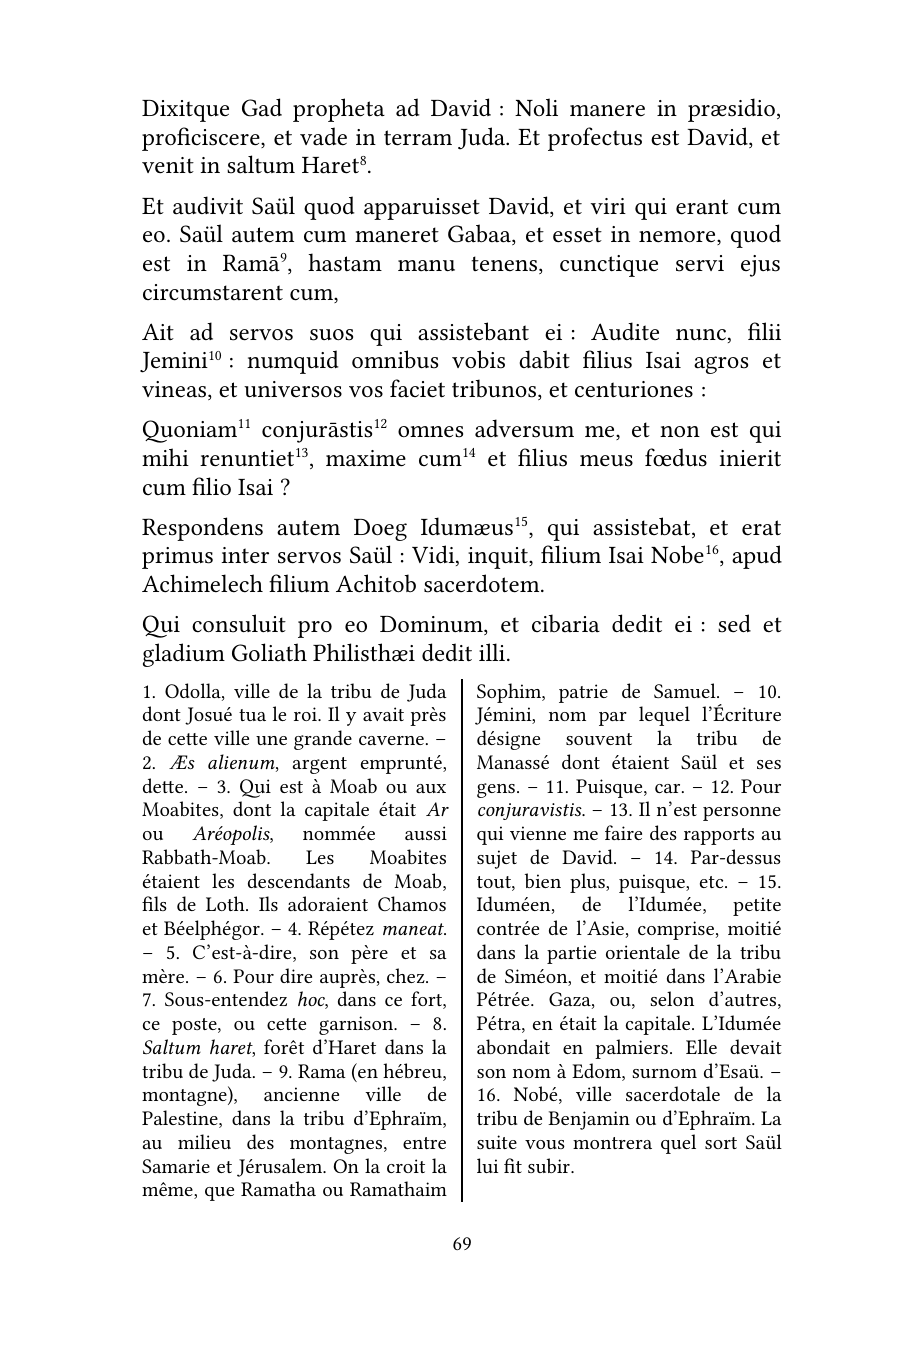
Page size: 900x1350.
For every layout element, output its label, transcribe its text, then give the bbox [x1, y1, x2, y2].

text 1. Odolla, ville de la tribu de Juda dont Josué tua le roi. Il y avait près de cette ville une grande caverne. – 2. Æs alienum, argent emprunté, dette. – 3. Qui est à Moab ou aux Moabites, dont la capitale était Ar ou Aréopolis, nommée aussi Rabbath-Moab. Les Moabites étaient les descendants de Moab, fils de Loth. Ils adoraient Chamos et Béelphégor. – 4. Répétez maneat. – 5. C’est-à-dire, son père et sa mère. – 6. Pour dire auprès, chez. – 7. Sous-entendez hoc, dans ce fort, ce poste, ou cette garnison. – 8. Saltum haret, forêt d’Haret dans la tribu de Juda. – 9. Rama (en hébreu, montagne), ancienne ville de Palestine, dans la tribu d’Ephraïm, au milieu des montagnes, entre Samarie et Jérusalem. On la croit la même, que Ramatha ou Ramathaim [142, 679, 447, 1202]
text Ait ad servos suos qui assistebant ei : Audite nunc, filii Jemini10 : numquid omnibus vobis dabit filius Isai agros et vineas, et universos vos faciet tribunos, et centuriones : [142, 318, 782, 404]
text Sophim, patrie de Samuel. – 10. Jémini, nom par lequel l’Écriture désigne souvent la tribu de Manassé dont étaient Saül et ses gens. – 11. Puisque, car. – 12. Pour conjuravistis. – 13. Il n’est personne qui vienne me faire des rapports au sujet de David. – 14. Par-dessus tout, bien plus, puisque, etc. – 15. Iduméen, de l’Idumée, petite contrée de l’Asie, comprise, moitié dans la partie orientale de la tribu de Siméon, et moitié dans l’Arabie Pétrée. Gaza, ou, selon d’autres, Pétra, en était la capitale. L’Idumée abondait en palmiers. Elle devait son nom à Edom, surnom d’Esaü. – 16. Nobé, ville sacerdotale de la tribu de Benjamin ou d’Ephraïm. La suite vous montrera quel sort Saül lui fit subir. [476, 679, 782, 1178]
text Quoniam11 conjurāstis12 omnes adversum me, et non est qui mihi renuntiet13, maxime cum14 et filius meus fœdus inierit cum filio Isai ? [142, 416, 782, 501]
text Et audivit Saül quod apparuisset David, et viri qui erant cum eo. Saül autem cum maneret Gabaa, et esset in nemore, quod est in Ramā9, hastam manu tenens, cunctique servi ejus circumstarent cum, [142, 192, 782, 306]
text Respondens autem Doeg Idumæus15, qui assistebat, et erat primus inter servos Saül : Vidi, inquit, filium Isai Nobe16, apud Achimelech filium Achitob sacerdotem. [142, 513, 782, 599]
text Qui consuluit pro eo Dominum, et cibaria dedit ei : sed et gladium Goliath Philisthæi dedit illi. [142, 611, 782, 668]
text Dixitque Gad propheta ad David : Noli manere in præsidio, proficiscere, et vade in terram Juda. Et profectus est David, et venit in saltum Haret8. [142, 94, 782, 180]
